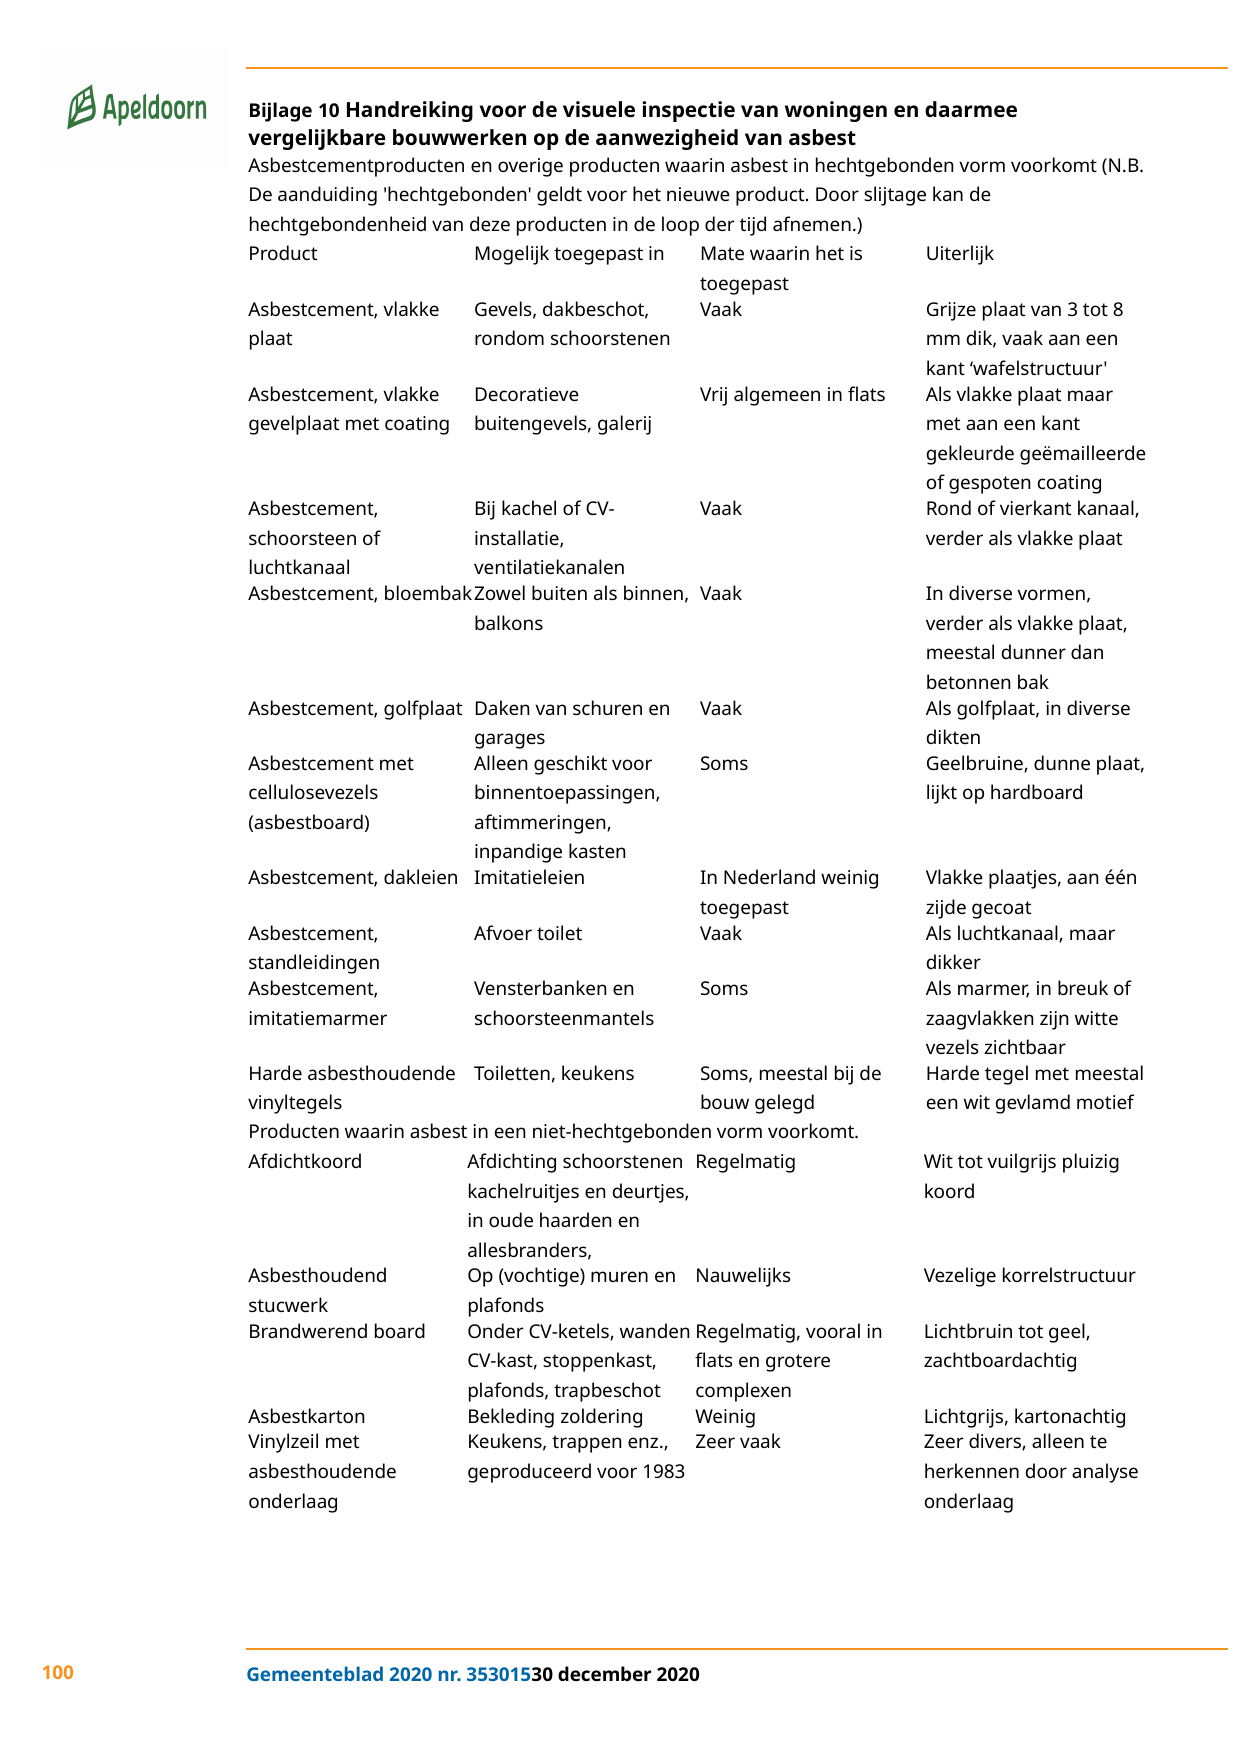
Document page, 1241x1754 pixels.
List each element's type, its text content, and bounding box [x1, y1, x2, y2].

table_cell Grijze plaat van 3 tot 8 mm dik, vaak aan een kant ‘wafelstructuur' [926, 296, 1152, 381]
table_cell Vaak [700, 495, 926, 580]
table_cell Asbestcement, golfplaat [248, 695, 474, 750]
table_cell Brandwerend board [248, 1318, 467, 1403]
table_cell Bekleding zoldering [467, 1403, 695, 1429]
table_cell Weinig [695, 1403, 923, 1429]
table_cell Asbestcement, vlakke plaat [248, 296, 474, 381]
table_cell Bij kachel of CV-installatie, ventilatiekanalen [474, 495, 700, 580]
table_cell Harde asbesthoudende vinyltegels [248, 1060, 474, 1115]
table_cell Alleen geschikt voor binnentoepassingen, aftimmeringen, inpandige kasten [474, 750, 700, 864]
table_cell Asbestcement, bloembak [248, 580, 474, 695]
table_cell Vaak [700, 920, 926, 975]
table_cell Daken van schuren en garages [474, 695, 700, 750]
table_cell Asbestcement, schoorsteen of luchtkanaal [248, 495, 474, 580]
table_cell Als vlakke plaat maar met aan een kant gekleurde geëmailleerde of gespoten coating [926, 381, 1152, 495]
table_cell Soms, meestal bij de bouw gelegd [700, 1060, 926, 1115]
table_cell Als golfplaat, in diverse dikten [926, 695, 1152, 750]
table_cell Lichtgrijs, kartonachtig [924, 1403, 1152, 1429]
table_cell Zeer vaak [695, 1429, 923, 1513]
table_cell Toiletten, keukens [474, 1060, 700, 1115]
table_cell Als marmer, in breuk of zaagvlakken zijn witte vezels zichtbaar [926, 975, 1152, 1060]
table_header Mogelijk toegepast in [474, 241, 700, 296]
table_cell Asbestkarton [248, 1403, 467, 1429]
table_cell Rond of vierkant kanaal, verder als vlakke plaat [926, 495, 1152, 580]
table_cell Soms [700, 750, 926, 864]
table_header Wit tot vuilgrijs pluizig koord [924, 1148, 1152, 1263]
table_header Product [248, 241, 474, 296]
table_cell Geelbruine, dunne plaat, lijkt op hardboard [926, 750, 1152, 864]
table_cell Vrij algemeen in flats [700, 381, 926, 495]
table_cell Decoratieve buitengevels, galerij [474, 381, 700, 495]
table_cell Soms [700, 975, 926, 1060]
table_cell Vaak [700, 296, 926, 381]
table_cell Vlakke plaatjes, aan één zijde gecoat [926, 865, 1152, 920]
table_cell Als luchtkanaal, maar dikker [926, 920, 1152, 975]
table_cell Asbesthoudend stucwerk [248, 1263, 467, 1318]
table_cell Onder CV-ketels, wanden CV-kast, stoppenkast, plafonds, trapbeschot [467, 1318, 695, 1403]
table_header Afdichtkoord [248, 1148, 467, 1263]
picture [41, 47, 231, 172]
table_cell Imitatieleien [474, 865, 700, 920]
table_cell Op (vochtige) muren en plafonds [467, 1263, 695, 1318]
table_cell Keukens, trappen enz., geproduceerd voor 1983 [467, 1429, 695, 1513]
table_cell Zeer divers, alleen te herkennen door analyse onderlaag [924, 1429, 1152, 1513]
table_cell In diverse vormen, verder als vlakke plaat, meestal dunner dan betonnen bak [926, 580, 1152, 695]
table_cell In Nederland weinig toegepast [700, 865, 926, 920]
table_cell Nauwelijks [695, 1263, 923, 1318]
table_cell Asbestcement, vlakke gevelplaat met coating [248, 381, 474, 495]
table_header Uiterlijk [926, 241, 1152, 296]
table_cell Vezelige korrelstructuur [924, 1263, 1152, 1318]
table_header Afdichting schoorstenen kachelruitjes en deurtjes, in oude haarden en allesbranders, [467, 1148, 695, 1263]
table_cell Lichtbruin tot geel, zachtboardachtig [924, 1318, 1152, 1403]
table_cell Asbestcement, dakleien [248, 865, 474, 920]
table_cell Vensterbanken en schoorsteenmantels [474, 975, 700, 1060]
table_header Regelmatig [695, 1148, 923, 1263]
table_cell Asbestcement, standleidingen [248, 920, 474, 975]
table_cell Harde tegel met meestal een wit gevlamd motief [926, 1060, 1152, 1115]
table_cell Vinylzeil met asbesthoudende onderlaag [248, 1429, 467, 1513]
table_cell Asbestcement met cellulosevezels (asbestboard) [248, 750, 474, 864]
table_cell Zowel buiten als binnen, balkons [474, 580, 700, 695]
text Producten waarin asbest in een niet-hechtgebonden vorm voorkomt. [248, 1118, 1152, 1144]
table_cell Asbestcement, imitatiemarmer [248, 975, 474, 1060]
text Asbestcementproducten en overige producten waarin asbest in hechtgebonden vorm voorkomt (N.B. De aanduiding 'hechtgebonden' geldt voor het nieuwe product. Door slijtage kan de hechtgebondenheid van deze producten in de loop der tijd afnemen.) [248, 152, 1152, 237]
table_cell Vaak [700, 580, 926, 695]
text Bijlage 10 Handreiking voor de visuele inspectie van woningen en daarmee vergelijkbare bouwwerken op de aanwezigheid van asbest [248, 95, 1152, 152]
table_cell Gevels, dakbeschot, rondom schoorstenen [474, 296, 700, 381]
table_cell Vaak [700, 695, 926, 750]
table_header Mate waarin het is toegepast [700, 241, 926, 296]
table_cell Regelmatig, vooral in flats en grotere complexen [695, 1318, 923, 1403]
table_cell Afvoer toilet [474, 920, 700, 975]
